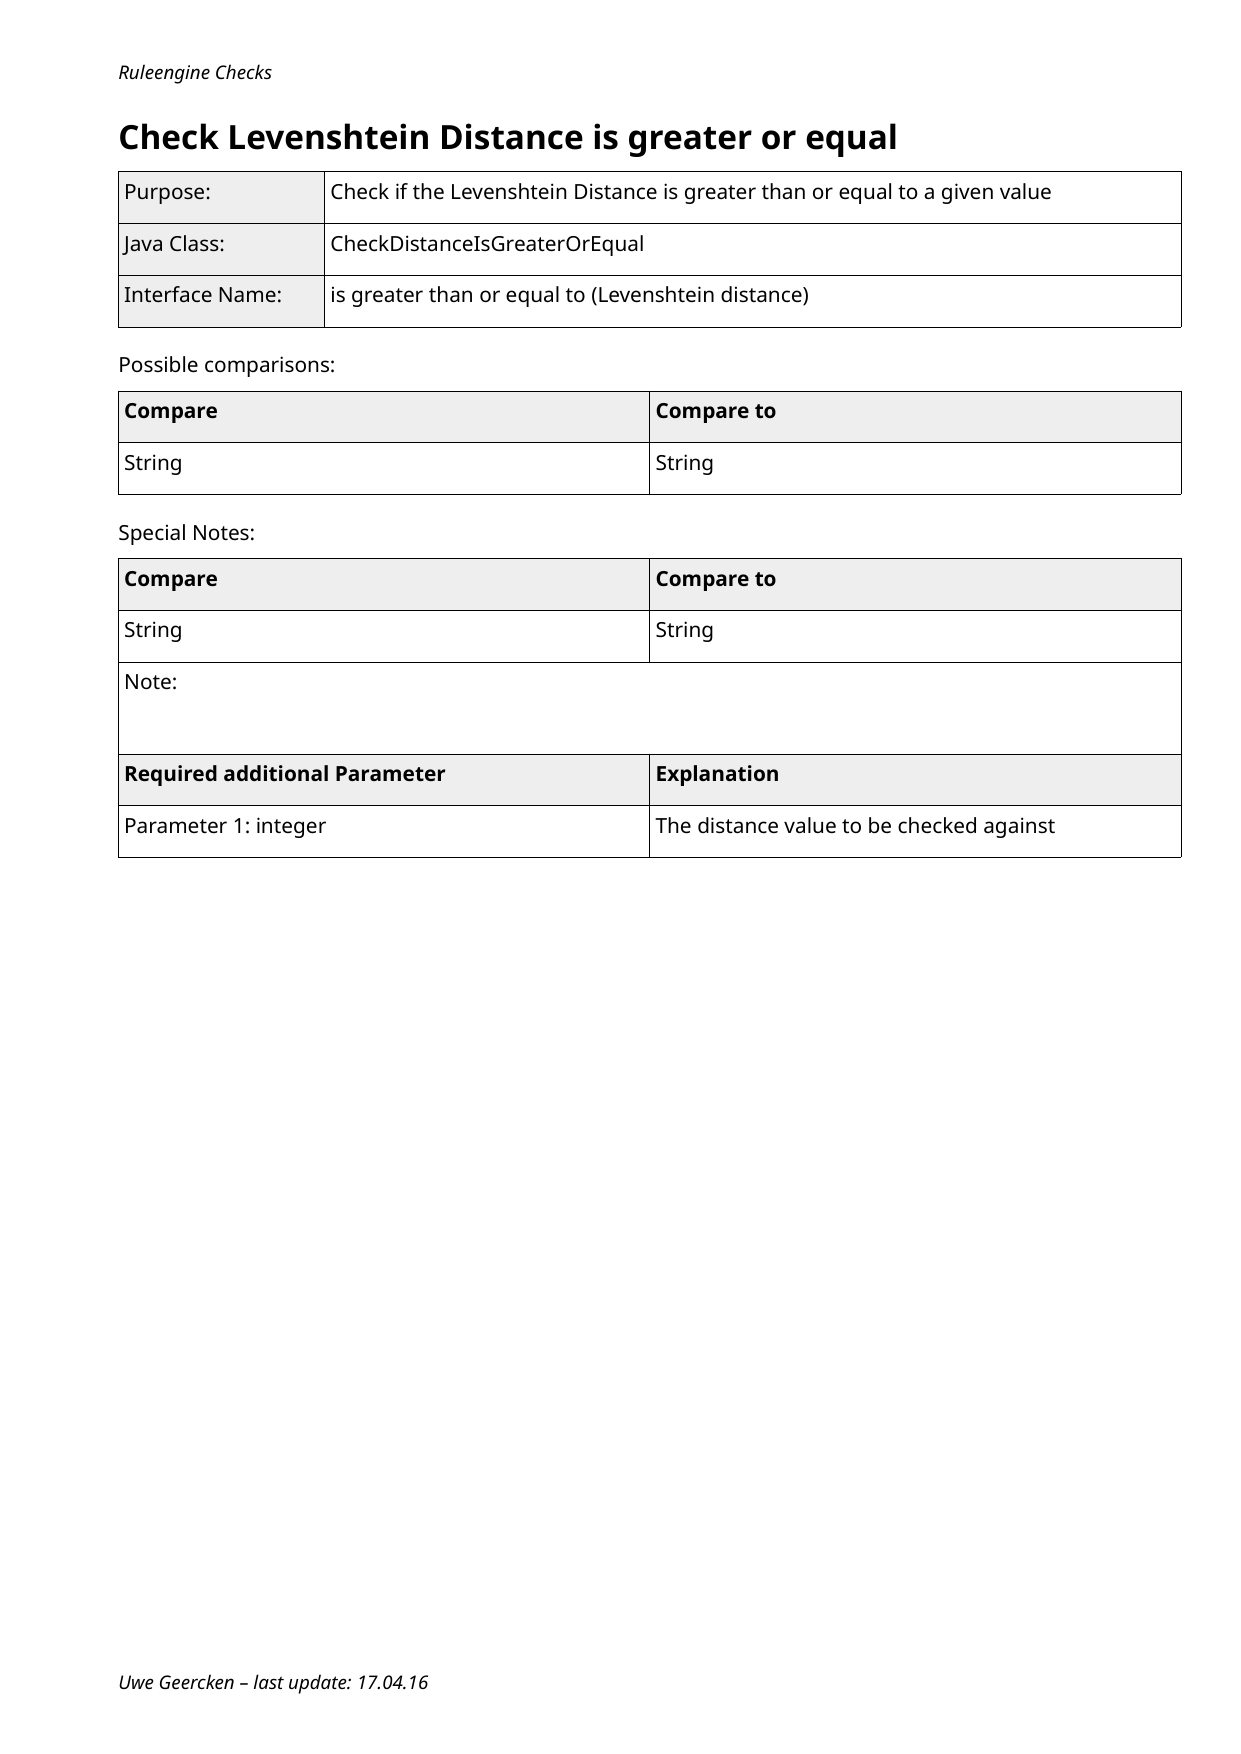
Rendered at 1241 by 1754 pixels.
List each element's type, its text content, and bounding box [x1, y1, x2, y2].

table_header Check if the Levenshtein Distance is greater than or equal to a given value [325, 172, 1181, 223]
table_cell is greater than or equal to (Levenshtein distance) [325, 276, 1181, 327]
table_cell Explanation [650, 755, 1181, 805]
table_cell String [119, 611, 649, 662]
table_cell CheckDistanceIsGreaterOrEqual [325, 224, 1181, 275]
table_header Compare to [650, 392, 1181, 442]
table_cell String [650, 611, 1181, 662]
table_cell String [650, 443, 1181, 494]
table_cell Required additional Parameter [119, 755, 649, 805]
table_cell Java Class: [119, 224, 324, 275]
table_cell The distance value to be checked against [650, 806, 1181, 857]
table_cell Parameter 1: integer [119, 806, 649, 857]
text Check Levenshtein Distance is greater or equal [118, 114, 1181, 159]
table_cell Interface Name: [119, 276, 324, 327]
text Possible comparisons: [118, 350, 1181, 379]
table_header Purpose: [119, 172, 324, 223]
table_header Compare [119, 559, 649, 610]
table_cell String [119, 443, 649, 494]
text Special Notes: [118, 518, 1181, 546]
table_header Compare to [650, 559, 1181, 610]
table_cell Note: [119, 663, 1181, 753]
table_header Compare [119, 392, 649, 442]
